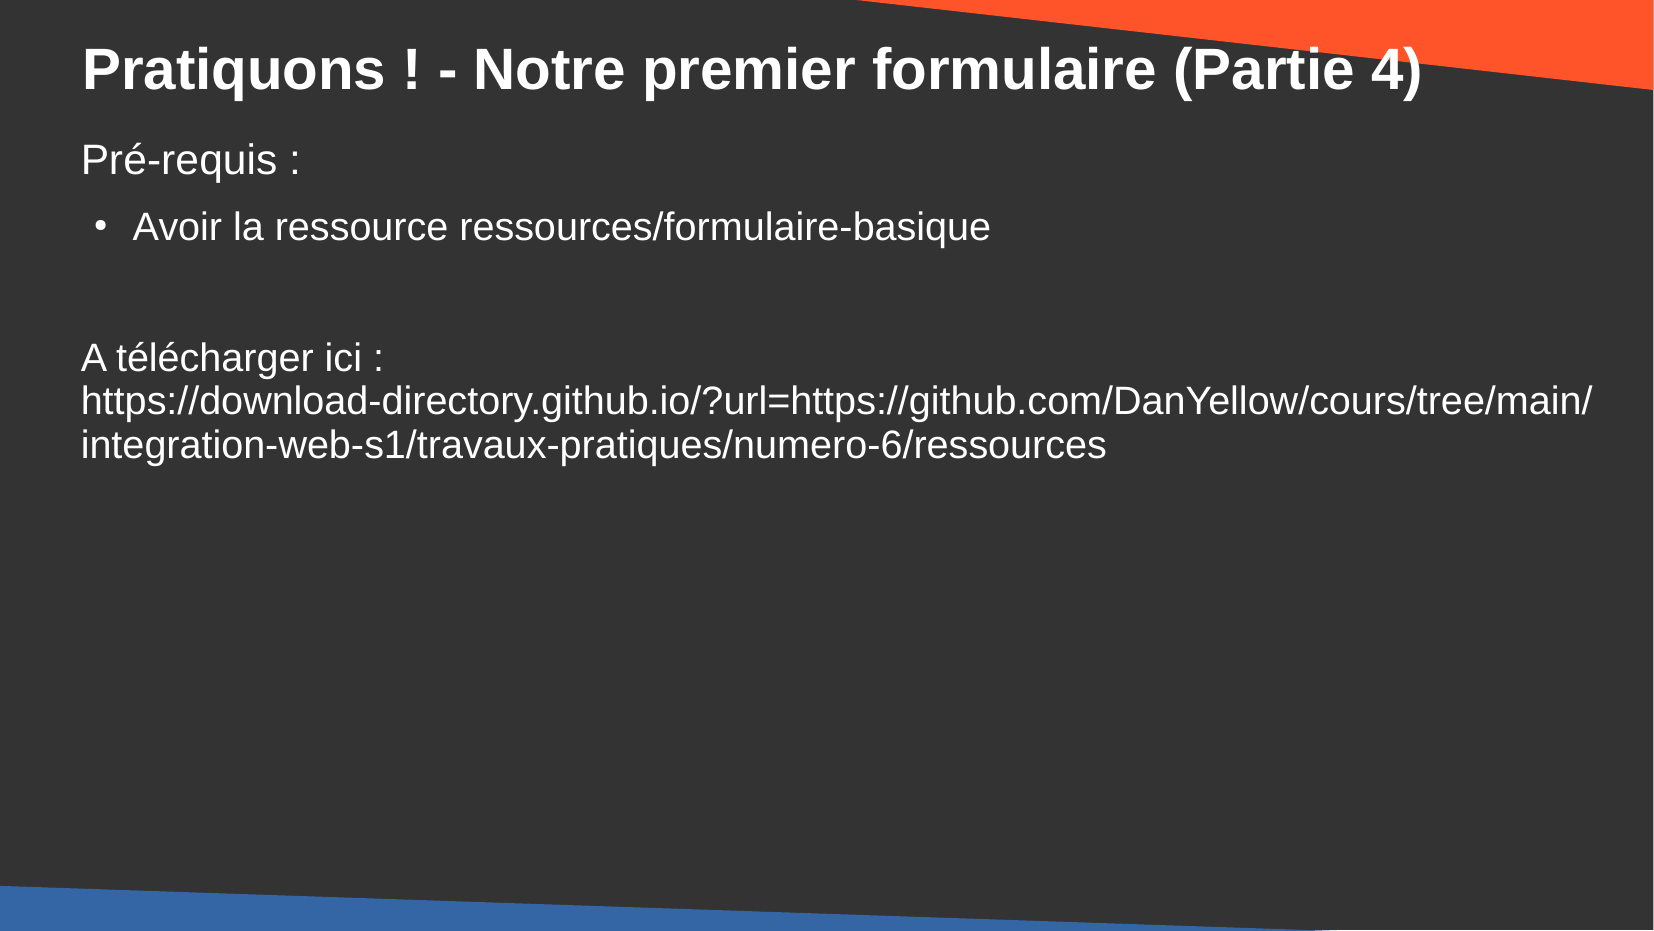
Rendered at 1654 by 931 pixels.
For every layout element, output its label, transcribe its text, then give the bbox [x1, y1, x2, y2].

text_box [0, 885, 1337, 931]
text_box [856, 0, 1654, 91]
list Pré-requis : Avoir la ressource ressources/formulaire-basique A télécharger ici : https://download-directory.github.io/?url=https://github.com/DanYellow/cours/tree/main/integration-web-s1/travaux-pratiques/numero-6/ressources [80, 135, 1620, 473]
title Pratiquons ! - Notre premier formulaire (Partie 4) [82, 37, 1571, 114]
